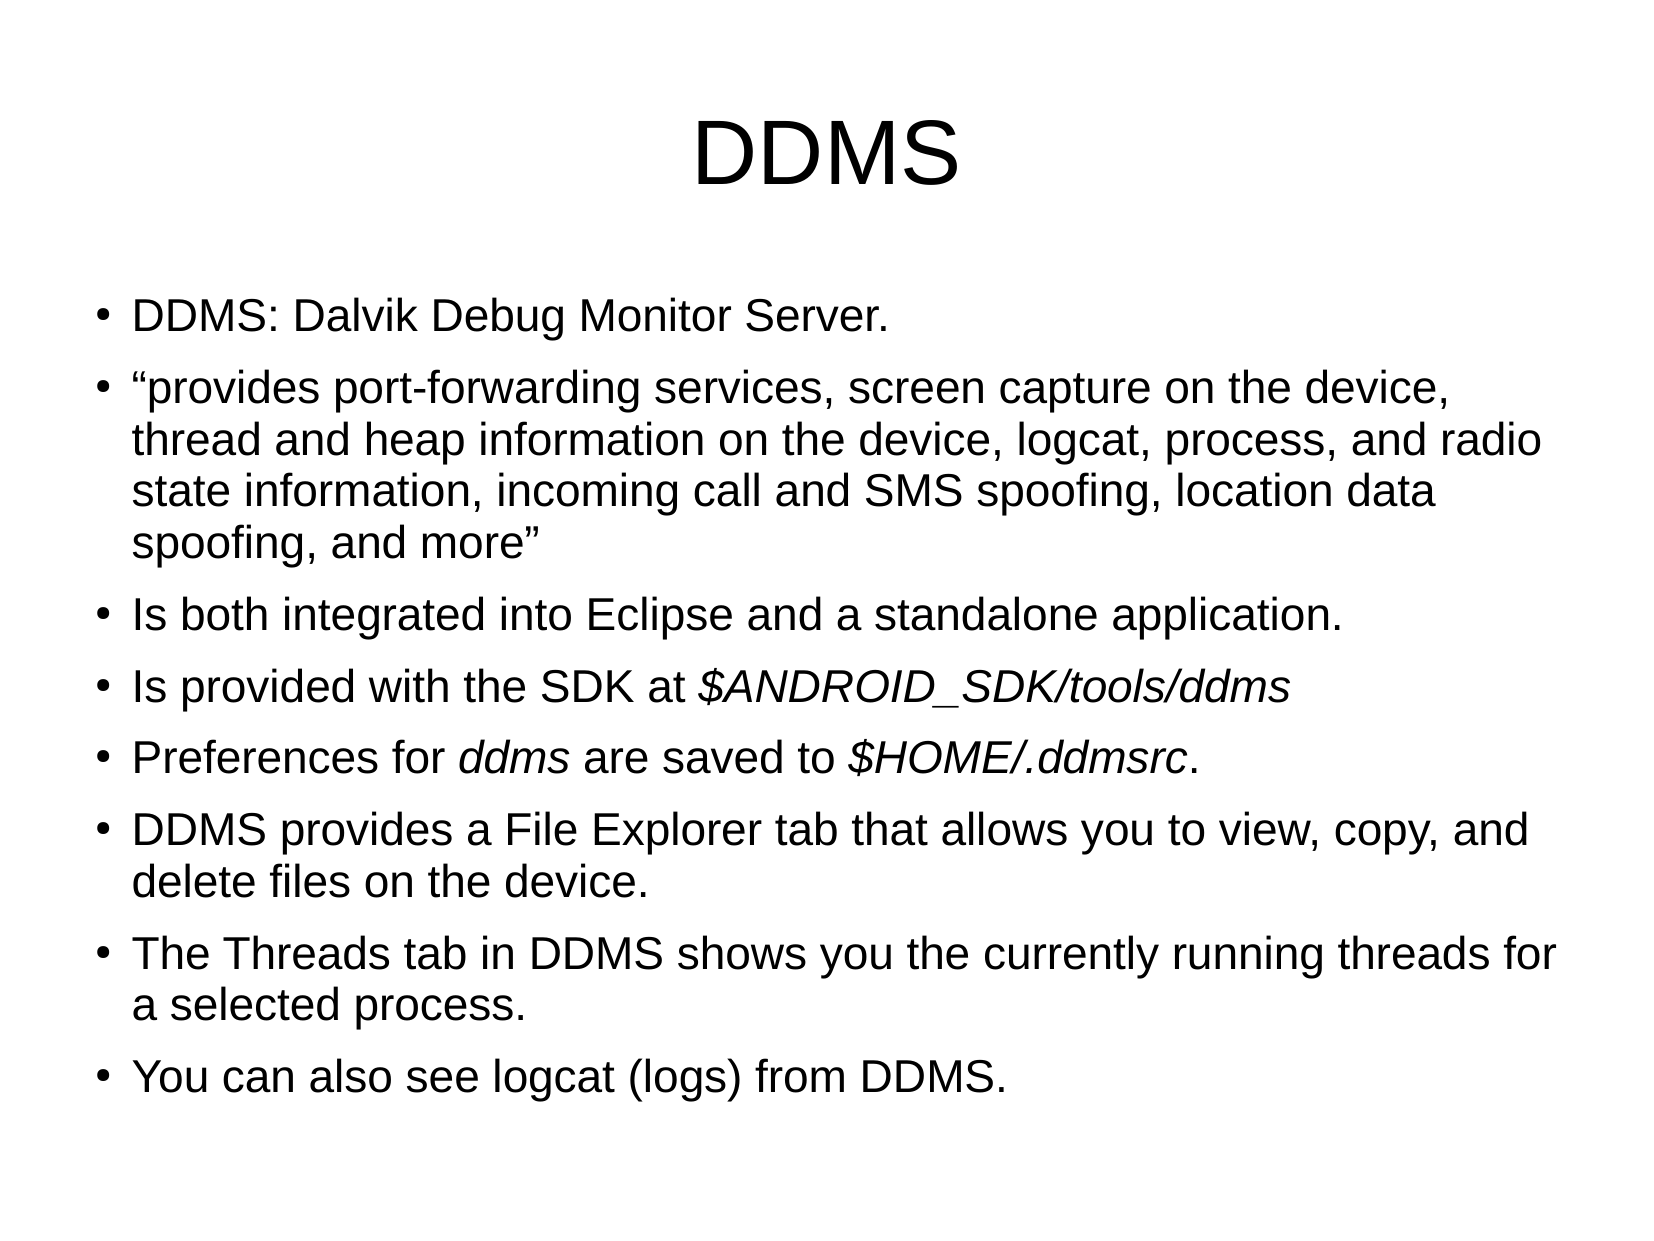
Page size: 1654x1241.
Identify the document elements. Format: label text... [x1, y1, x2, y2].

title DDMS [82, 49, 1571, 257]
list DDMS: Dalvik Debug Monitor Server. “provides port-forwarding services, screen capture on the device, thread and heap information on the device, logcat, process, and radio state information, incoming call and SMS spoofing, location data spoofing, and more” Is both integrated into Eclipse and a standalone application. Is provided with the SDK at $ANDROID_SDK/tools/ddms Preferences for ddms are saved to $HOME/.ddmsrc. DDMS provides a File Explorer tab that allows you to view, copy, and delete files on the device. The Threads tab in DDMS shows you the currently running threads for a selected process. You can also see logcat (logs) from DDMS. [82, 290, 1571, 1109]
